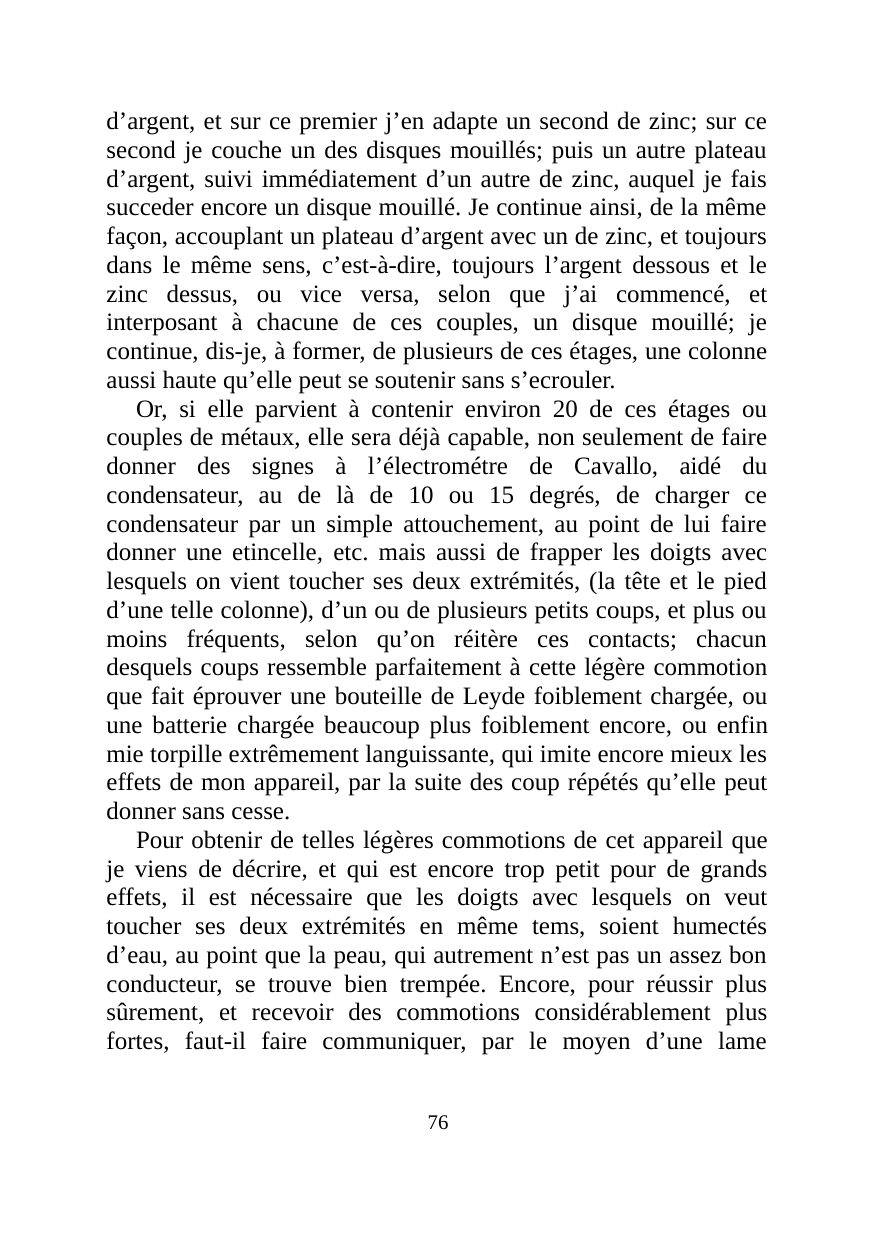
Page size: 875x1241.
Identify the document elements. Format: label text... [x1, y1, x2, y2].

text d’argent, et sur ce premier j’en adapte un second de zinc; sur ce second je couche un des disques mouillés; puis un autre plateau d’argent, suivi immédiatement d’un autre de zinc, auquel je fais succeder encore un disque mouillé. Je continue ainsi, de la même façon, accouplant un plateau d’argent avec un de zinc, et toujours dans le même sens, c’est-à-dire, toujours l’argent dessous et le zinc dessus, ou vice versa, selon que j’ai commencé, et interposant à chacune de ces couples, un disque mouillé; je continue, dis-je, à former, de plusieurs de ces étages, une colonne aussi haute qu’elle peut se soutenir sans s’ecrouler. [106, 106, 768, 394]
text Or, si elle parvient à contenir environ 20 de ces étages ou couples de métaux, elle sera déjà capable, non seulement de faire donner des signes à l’électrométre de Cavallo, aidé du condensateur, au de là de 10 ou 15 degrés, de charger ce condensateur par un simple attouchement, au point de lui faire donner une etincelle, etc. mais aussi de frapper les doigts avec lesquels on vient toucher ses deux extrémités, (la tête et le pied d’une telle colonne), d’un ou de plusieurs petits coups, et plus ou moins fréquents, selon qu’on réitère ces contacts; chacun desquels coups ressemble parfaitement à cette légère commotion que fait éprouver une bouteille de Leyde foiblement chargée, ou une batterie chargée beaucoup plus foiblement encore, ou enfin mie torpille extrêmement languissante, qui imite encore mieux les effets de mon appareil, par la suite des coup répétés qu’elle peut donner sans cesse. [106, 394, 768, 825]
text Pour obtenir de telles légères commotions de cet appareil que je viens de décrire, et qui est encore trop petit pour de grands effets, il est nécessaire que les doigts avec lesquels on veut toucher ses deux extrémités en même tems, soient humectés d’eau, au point que la peau, qui autrement n’est pas un assez bon conducteur, se trouve bien trempée. Encore, pour réussir plus sûrement, et recevoir des commotions considérablement plus fortes, faut-il faire communiquer, par le moyen d’une lame [106, 825, 768, 1055]
